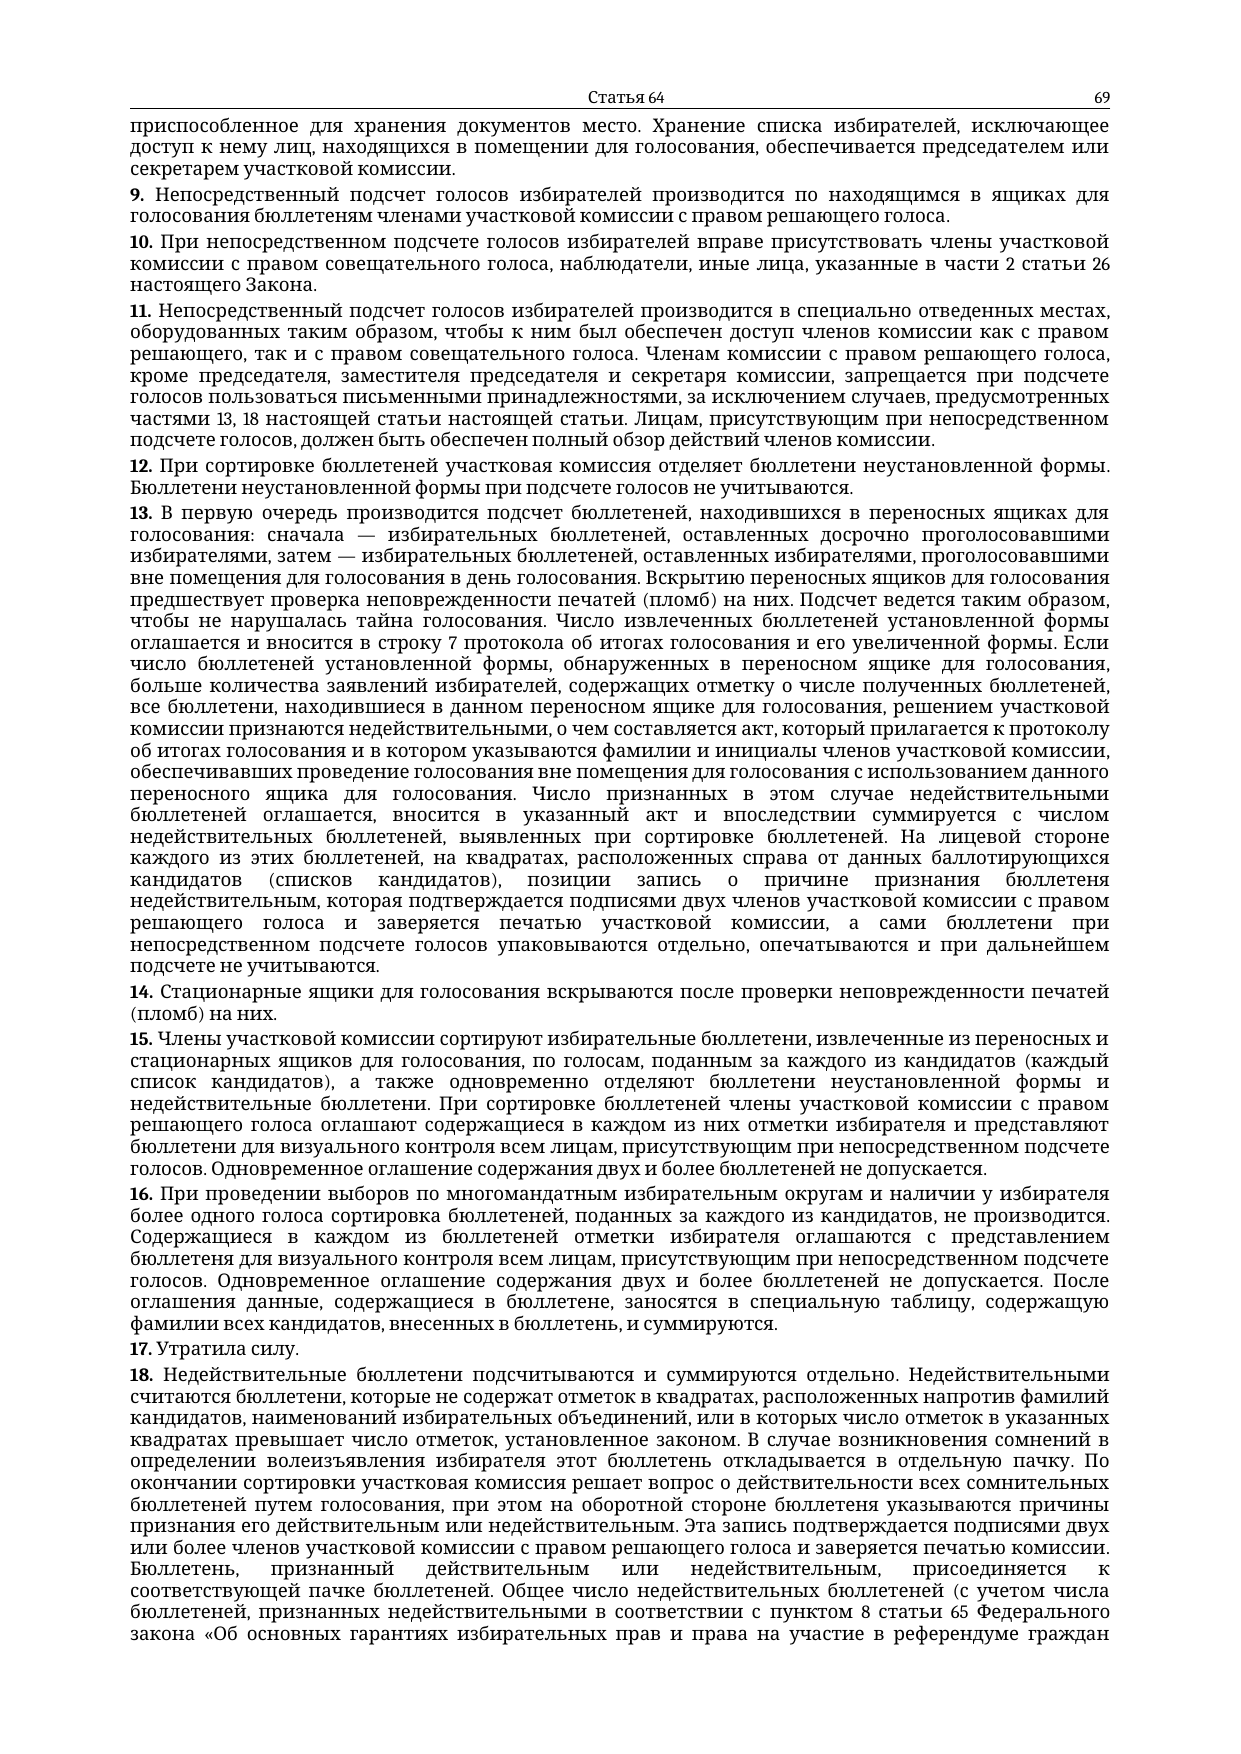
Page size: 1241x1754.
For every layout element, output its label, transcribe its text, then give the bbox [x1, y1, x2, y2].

text 9. Непосредственный подсчет голосов избирателей производится по находящимся в ящиках для голосования бюллетеням членами участковой комиссии с правом решающего голоса. [130, 184, 1110, 227]
text 16. При проведении выборов по многомандатным избирательным округам и наличии у избирателя более одного голоса сортировка бюллетеней, поданных за каждого из кандидатов, не производится. Содержащиеся в каждом из бюллетеней отметки избирателя оглашаются с представлением бюллетеня для визуального контроля всем лицам, присутствующим при непосредственном подсчете голосов. Одновременное оглашение содержания двух и более бюллетеней не допускается. После оглашения данные, содержащиеся в бюллетене, заносятся в специальную таблицу, содержащую фамилии всех кандидатов, внесенных в бюллетень, и суммируются. [130, 1184, 1110, 1335]
text 10. При непосредственном подсчете голосов избирателей вправе присутствовать члены участковой комиссии с правом совещательного голоса, наблюдатели, иные лица, указанные в части 2 статьи 26 настоящего Закона. [130, 232, 1110, 296]
text 14. Стационарные ящики для голосования вскрываются после проверки неповрежденности печатей (пломб) на них. [130, 981, 1110, 1024]
text приспособленное для хранения документов место. Хранение списка избирателей, исключающее доступ к нему лиц, находящихся в помещении для голосования, обеспечивается председателем или секретарем участковой комиссии. [130, 116, 1110, 180]
text 12. При сортировке бюллетеней участковая комиссия отделяет бюллетени неустановленной формы. Бюллетени неустановленной формы при подсчете голосов не учитываются. [130, 456, 1110, 499]
text 11. Непосредственный подсчет голосов избирателей производится в специально отведенных местах, оборудованных таким образом, чтобы к ним был обеспечен доступ членов комиссии как с правом решающего, так и с правом совещательного голоса. Членам комиссии с правом решающего голоса, кроме председателя, заместителя председателя и секретаря комиссии, запрещается при подсчете голосов пользоваться письменными принадлежностями, за исключением случаев, предусмотренных частями 13, 18 настоящей статьи настоящей статьи. Лицам, присутствующим при непосредственном подсчете голосов, должен быть обеспечен полный обзор действий членов комиссии. [130, 301, 1110, 451]
text 18. Недействительные бюллетени подсчитываются и суммируются отдельно. Недействительными считаются бюллетени, которые не содержат отметок в квадратах, расположенных напротив фамилий кандидатов, наименований избирательных объединений, или в которых число отметок в указанных квадратах превышает число отметок, установленное законом. В случае возникновения сомнений в определении волеизъявления избирателя этот бюллетень откладывается в отдельную пачку. По окончании сортировки участковая комиссия решает вопрос о действительности всех сомнительных бюллетеней путем голосования, при этом на оборотной стороне бюллетеня указываются причины признания его действительным или недействительным. Эта запись подтверждается подписями двух или более членов участковой комиссии с правом решающего голоса и заверяется печатью комиссии. Бюллетень, признанный действительным или недействительным, присоединяется к соответствующей пачке бюллетеней. Общее число недействительных бюллетеней (с учетом числа бюллетеней, признанных недействительными в соответствии с пунктом 8 статьи 65 Федерального закона «Об основных гарантиях избирательных прав и права на участие в референдуме граждан [130, 1365, 1110, 1645]
text 17. Утратила силу. [130, 1339, 1110, 1361]
text 13. В первую очередь производится подсчет бюллетеней, находившихся в переносных ящиках для голосования: сначала — избирательных бюллетеней, оставленных досрочно проголосовавшими избирателями, затем — избирательных бюллетеней, оставленных избирателями, проголосовавшими вне помещения для голосования в день голосования. Вскрытию переносных ящиков для голосования предшествует проверка неповрежденности печатей (пломб) на них. Подсчет ведется таким образом, чтобы не нарушалась тайна голосования. Число извлеченных бюллетеней установленной формы оглашается и вносится в строку 7 протокола об итогах голосования и его увеличенной формы. Если число бюллетеней установленной формы, обнаруженных в переносном ящике для голосования, больше количества заявлений избирателей, содержащих отметку о числе полученных бюллетеней, все бюллетени, находившиеся в данном переносном ящике для голосования, решением участковой комиссии признаются недействительными, о чем составляется акт, который прилагается к протоколу об итогах голосования и в котором указываются фамилии и инициалы членов участковой комиссии, обеспечивавших проведение голосования вне помещения для голосования с использованием данного переносного ящика для голосования. Число признанных в этом случае недействительными бюллетеней оглашается, вносится в указанный акт и впоследствии суммируется с числом недействительных бюллетеней, выявленных при сортировке бюллетеней. На лицевой стороне каждого из этих бюллетеней, на квадратах, расположенных справа от данных баллотирующихся кандидатов (списков кандидатов), позиции запись о причине признания бюллетеня недействительным, которая подтверждается подписями двух членов участковой комиссии с правом решающего голоса и заверяется печатью участковой комиссии, а сами бюллетени при непосредственном подсчете голосов упаковываются отдельно, опечатываются и при дальнейшем подсчете не учитываются. [130, 503, 1110, 977]
text 15. Члены участковой комиссии сортируют избирательные бюллетени, извлеченные из переносных и стационарных ящиков для голосования, по голосам, поданным за каждого из кандидатов (каждый список кандидатов), а также одновременно отделяют бюллетени неустановленной формы и недействительные бюллетени. При сортировке бюллетеней члены участковой комиссии с правом решающего голоса оглашают содержащиеся в каждом из них отметки избирателя и представляют бюллетени для визуального контроля всем лицам, присутствующим при непосредственном подсчете голосов. Одновременное оглашение содержания двух и более бюллетеней не допускается. [130, 1029, 1110, 1180]
